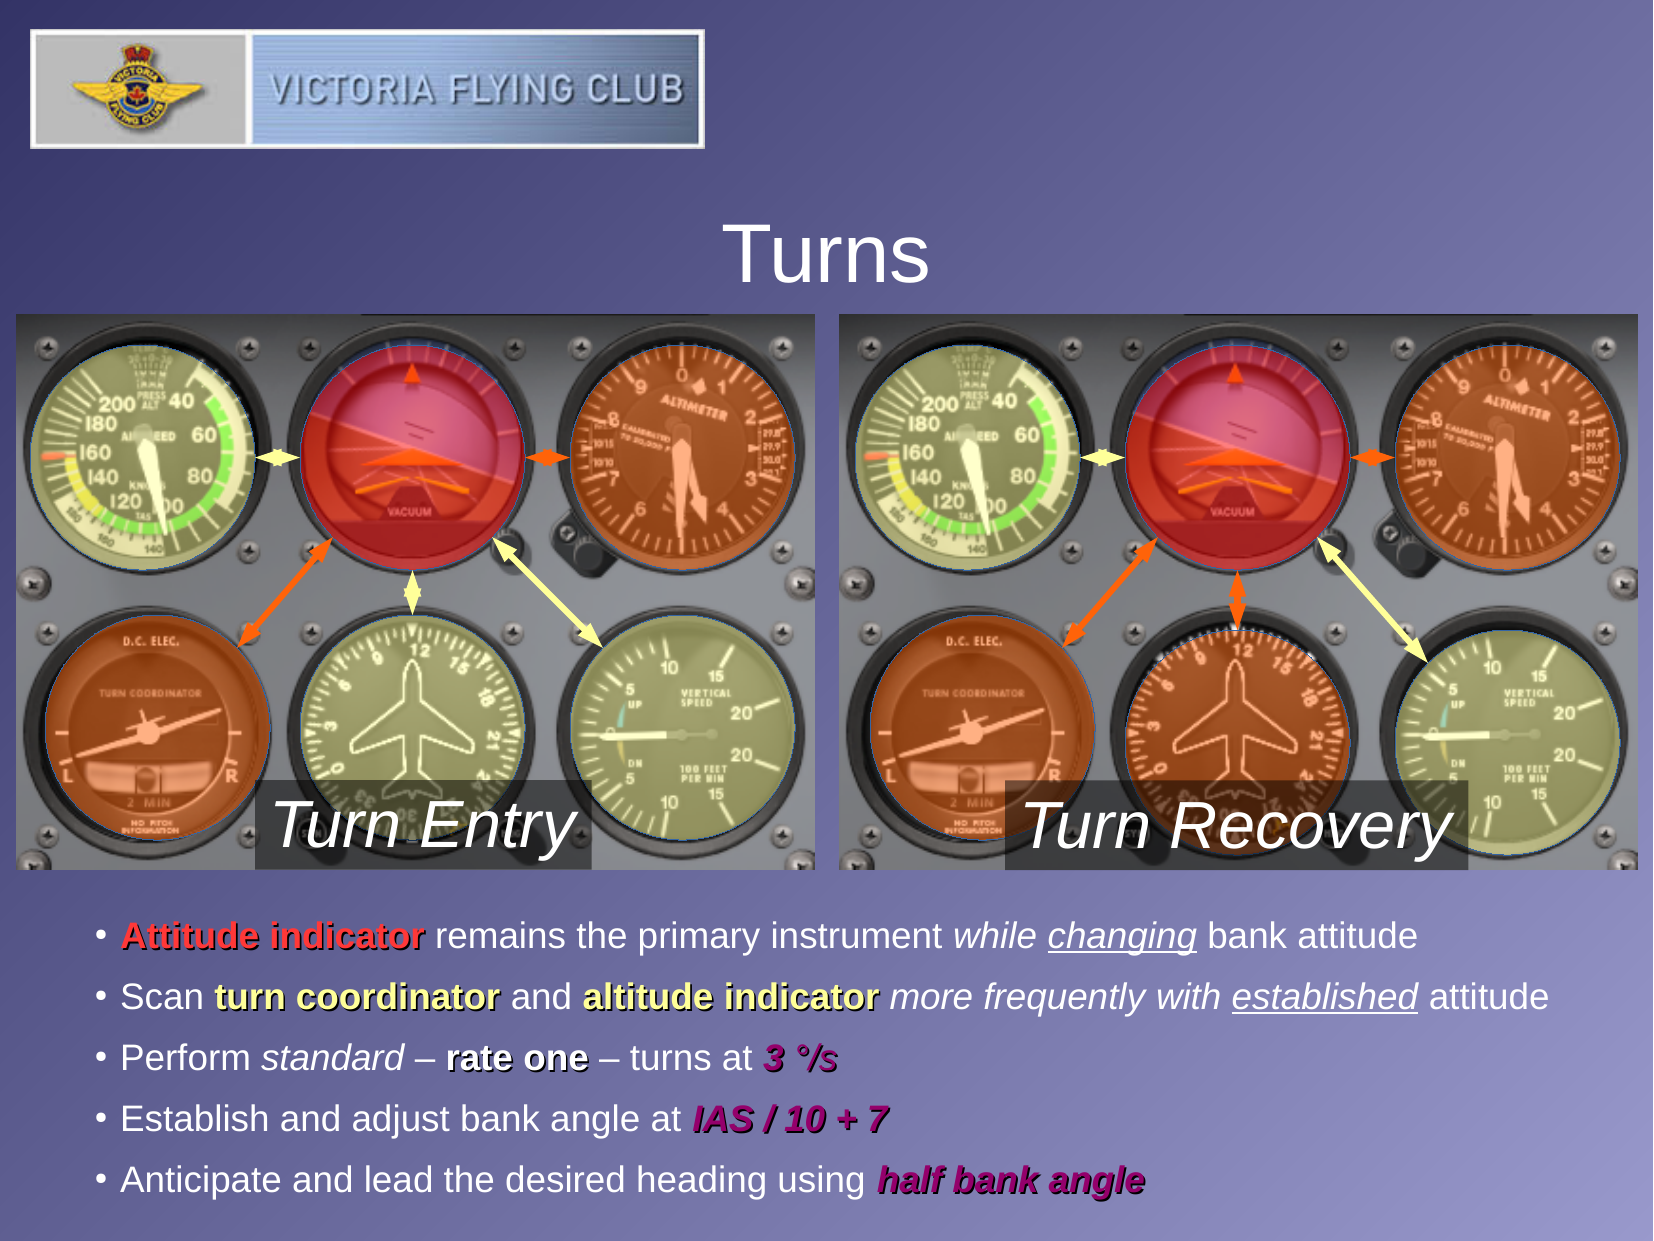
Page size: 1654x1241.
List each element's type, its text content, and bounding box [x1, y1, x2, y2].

text_box [1395, 345, 1621, 571]
text_box [1125, 345, 1351, 571]
text_box [855, 345, 1081, 571]
text_box [30, 345, 256, 571]
list Attitude indicator remains the primary instrument while changing bank attitude Scan turn coordinator and altitude indicator more frequently with established attitude Perform standard – rate one – turns at 3 °/s Establish and adjust bank angle at IAS / 10 + 7 Anticipate and lead the desired heading using half bank angle [82, 915, 1571, 1241]
text_box Turn Entry [255, 780, 592, 870]
picture [30, 29, 705, 149]
text_box [1125, 630, 1351, 780]
text_box [300, 345, 526, 571]
text_box Turn Recovery [1005, 780, 1469, 871]
picture [1238, 539, 1426, 780]
text_box [870, 615, 1096, 841]
picture [16, 314, 815, 871]
picture [1064, 539, 1237, 780]
text_box [1395, 630, 1621, 856]
text_box [45, 615, 271, 841]
text_box [300, 615, 526, 780]
picture [839, 314, 1638, 871]
title Turns [82, 150, 1571, 358]
text_box [570, 615, 796, 841]
text_box [570, 345, 796, 571]
